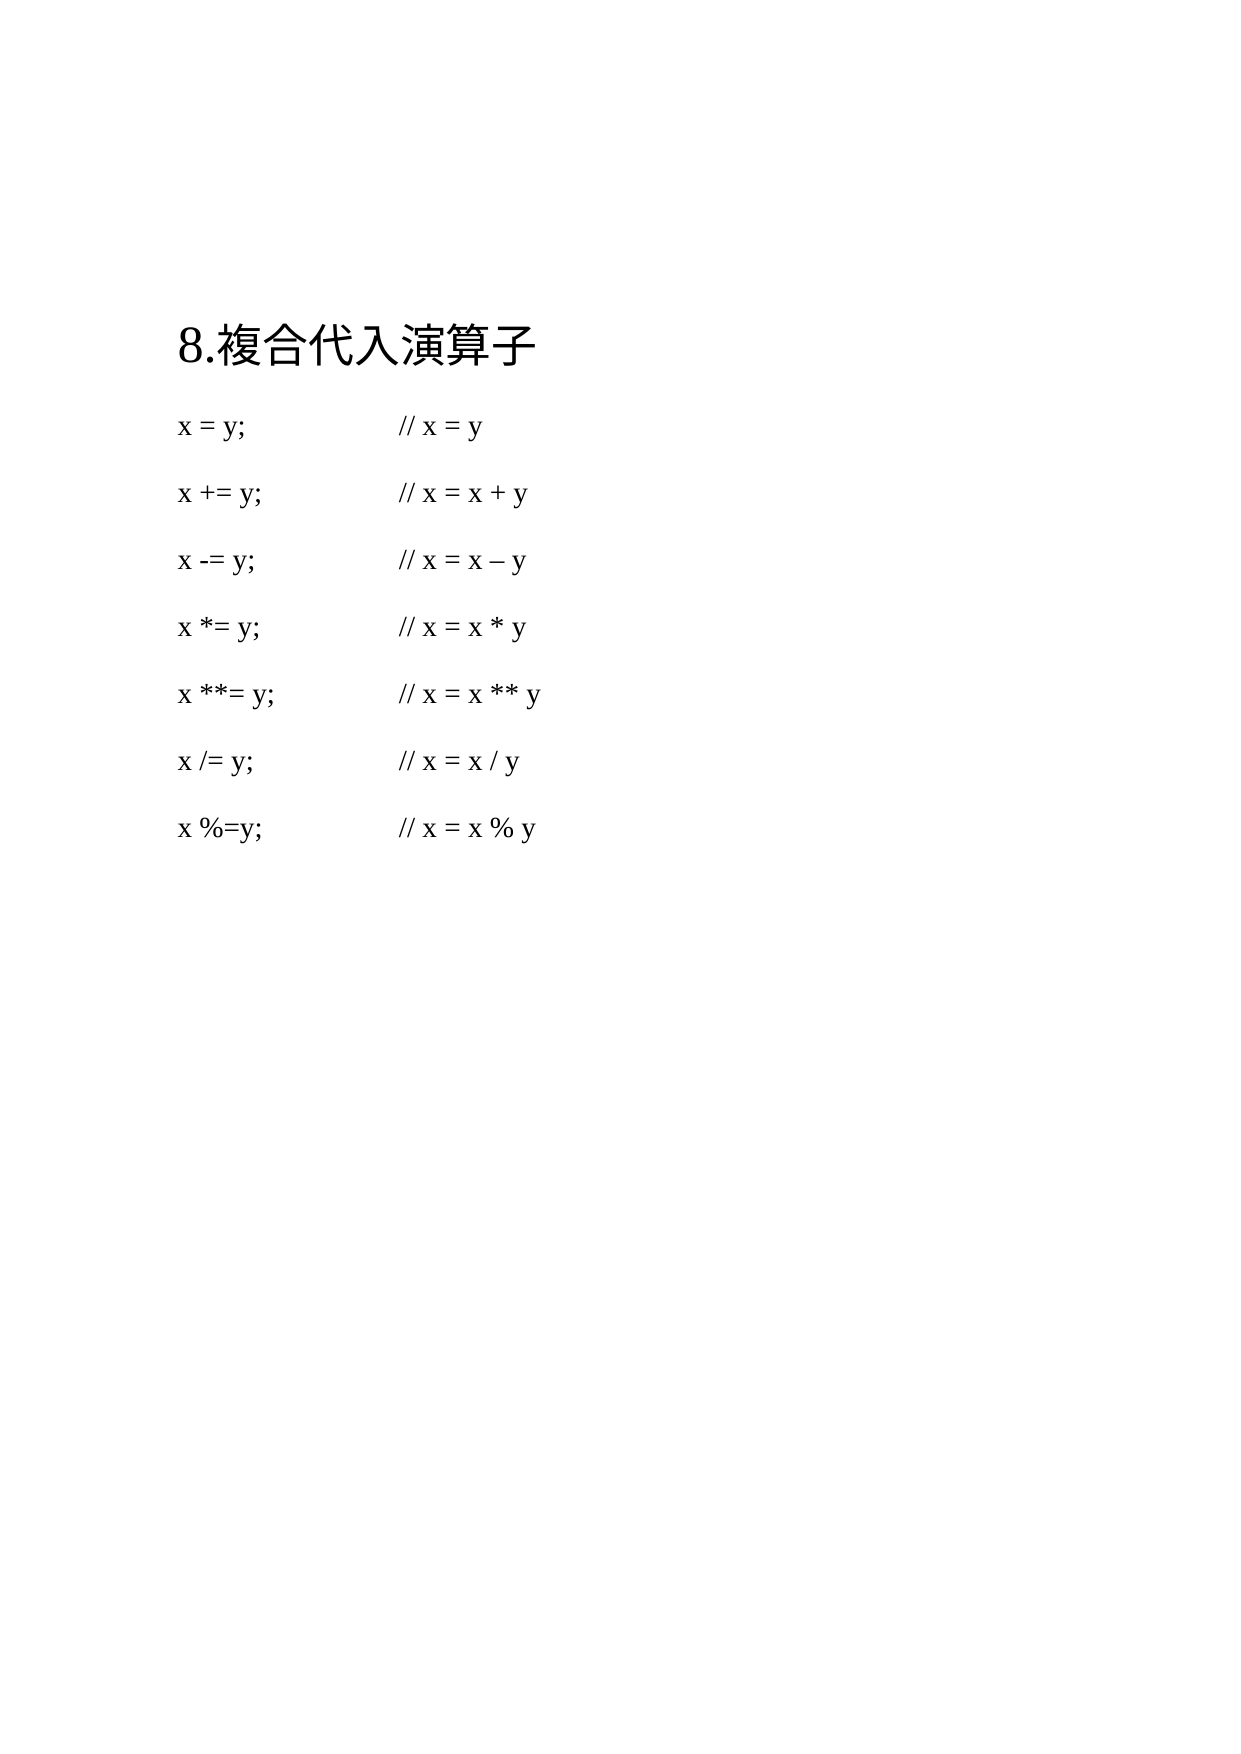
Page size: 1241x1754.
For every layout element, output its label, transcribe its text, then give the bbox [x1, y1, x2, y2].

text x = y; // x = y [177, 408, 1063, 442]
text x %=y; // x = x % y [177, 811, 1063, 844]
text 8.複合代入演算子 [177, 309, 1063, 375]
text x **= y; // x = x ** y [177, 676, 1063, 710]
text x *= y; // x = x * y [177, 609, 1063, 643]
text x /= y; // x = x / y [177, 743, 1063, 777]
text x -= y; // x = x – y [177, 542, 1063, 576]
text x += y; // x = x + y [177, 475, 1063, 509]
